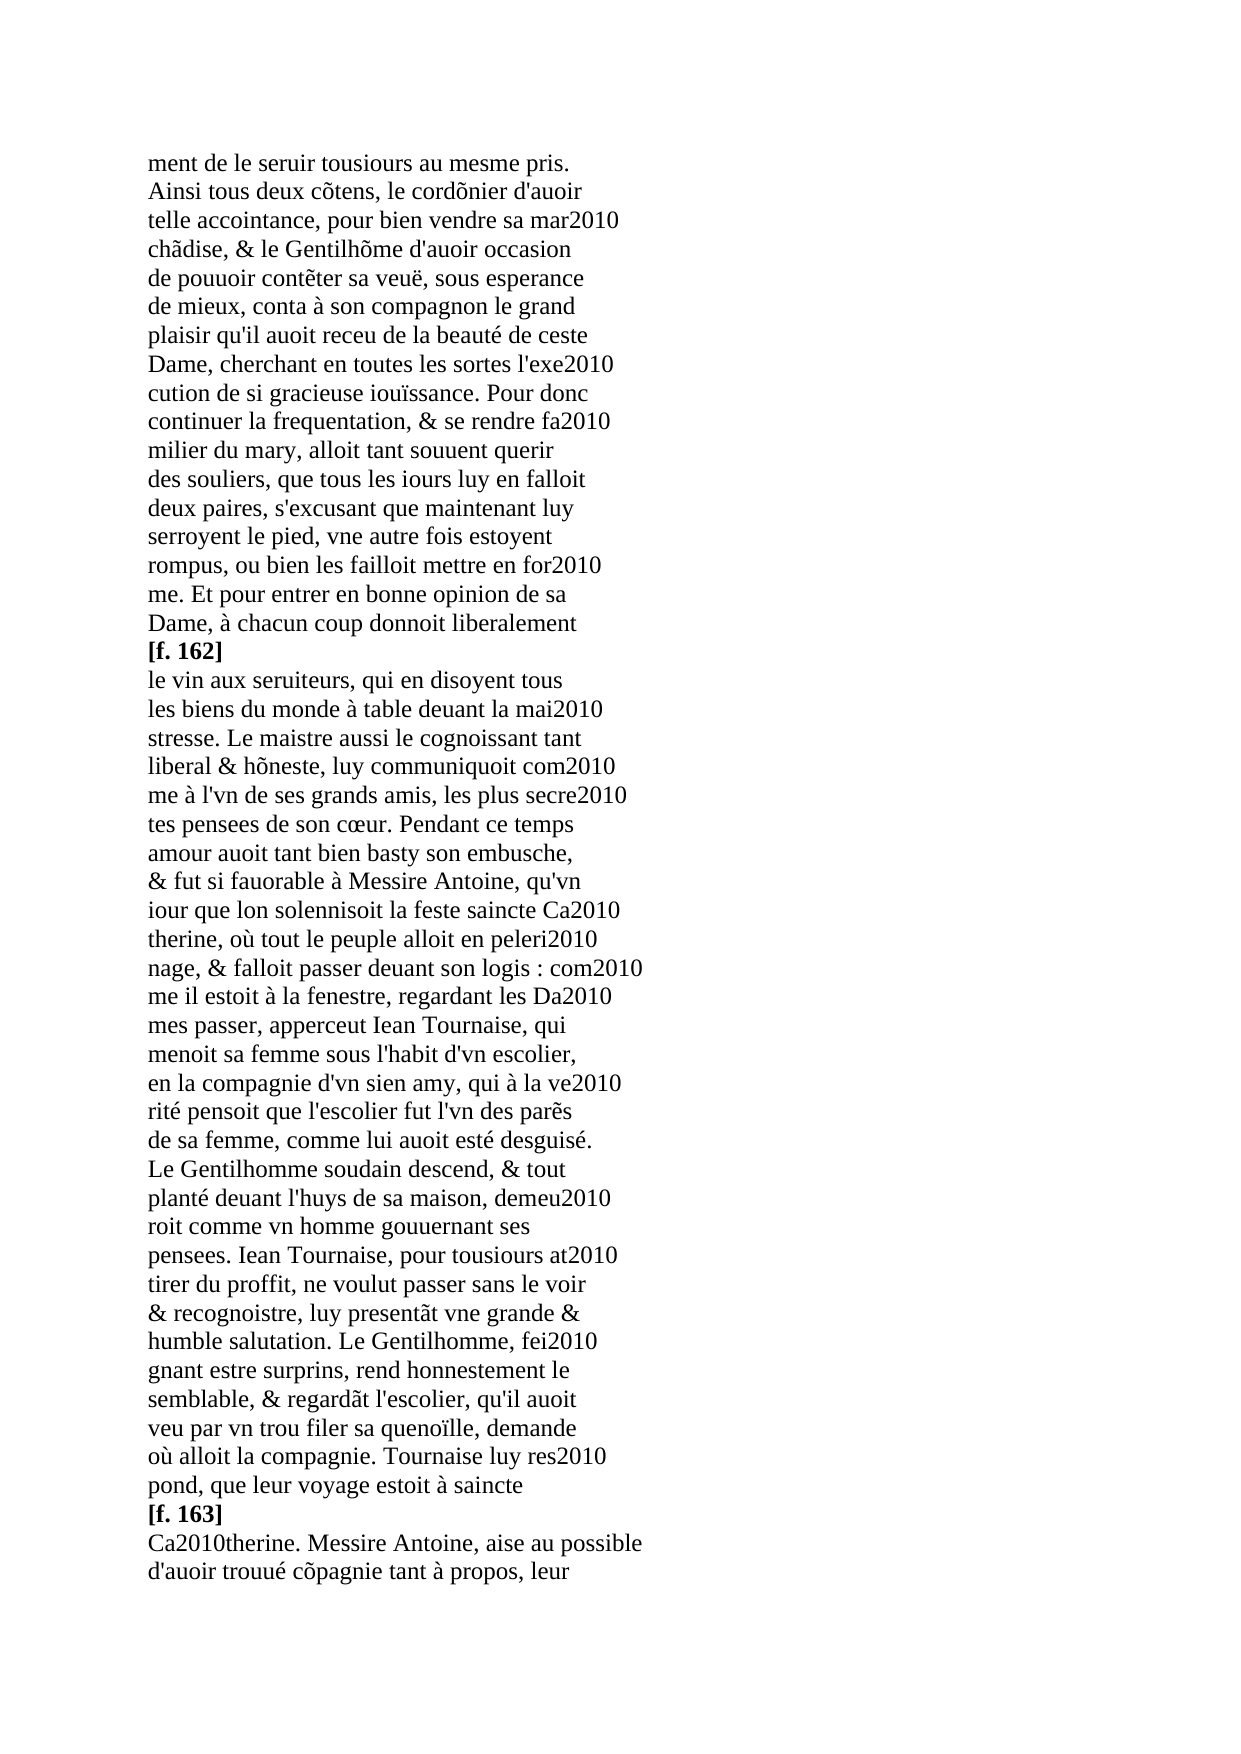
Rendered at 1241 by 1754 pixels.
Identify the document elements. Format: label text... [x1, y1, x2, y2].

text ment de le seruir tousiours au mesme pris. Ainsi tous deux cõtens, le cordõnier d'auoir telle accointance, pour bien vendre sa mar2010 chãdise, & le Gentilhõme d'auoir occasion de pouuoir contẽter sa veuë, sous esperance de mieux, conta à son compagnon le grand plaisir qu'il auoit receu de la beauté de ceste Dame, cherchant en toutes les sortes l'exe2010 cution de si gracieuse iouïssance. Pour donc continuer la frequentation, & se rendre fa2010 milier du mary, alloit tant souuent querir des souliers, que tous les iours luy en falloit deux paires, s'excusant que maintenant luy serroyent le pied, vne autre fois estoyent rompus, ou bien les failloit mettre en for2010 me. Et pour entrer en bonne opinion de sa Dame, à chacun coup donnoit liberalement [f. 162] le vin aux seruiteurs, qui en disoyent tous les biens du monde à table deuant la mai2010 stresse. Le maistre aussi le cognoissant tant liberal & hõneste, luy communiquoit com2010 me à l'vn de ses grands amis, les plus secre2010 tes pensees de son cœur. Pendant ce temps amour auoit tant bien basty son embusche, & fut si fauorable à Messire Antoine, qu'vn iour que lon solennisoit la feste saincte Ca2010 therine, où tout le peuple alloit en peleri2010 nage, & falloit passer deuant son logis : com2010 me il estoit à la fenestre, regardant les Da2010 mes passer, apperceut Iean Tournaise, qui menoit sa femme sous l'habit d'vn escolier, en la compagnie d'vn sien amy, qui à la ve2010 rité pensoit que l'escolier fut l'vn des parẽs de sa femme, comme lui auoit esté desguisé. Le Gentilhomme soudain descend, & tout planté deuant l'huys de sa maison, demeu2010 roit comme vn homme gouuernant ses pensees. Iean Tournaise, pour tousiours at2010 tirer du proffit, ne voulut passer sans le voir & recognoistre, luy presentãt vne grande & humble salutation. Le Gentilhomme, fei2010 gnant estre surprins, rend honnestement le semblable, & regardãt l'escolier, qu'il auoit veu par vn trou filer sa quenoïlle, demande où alloit la compagnie. Tournaise luy res2010 pond, que leur voyage estoit à saincte [f. 163] Ca2010therine. Messire Antoine, aise au possible d'auoir trouué cõpagnie tant à propos, leur [148, 148, 1093, 1585]
